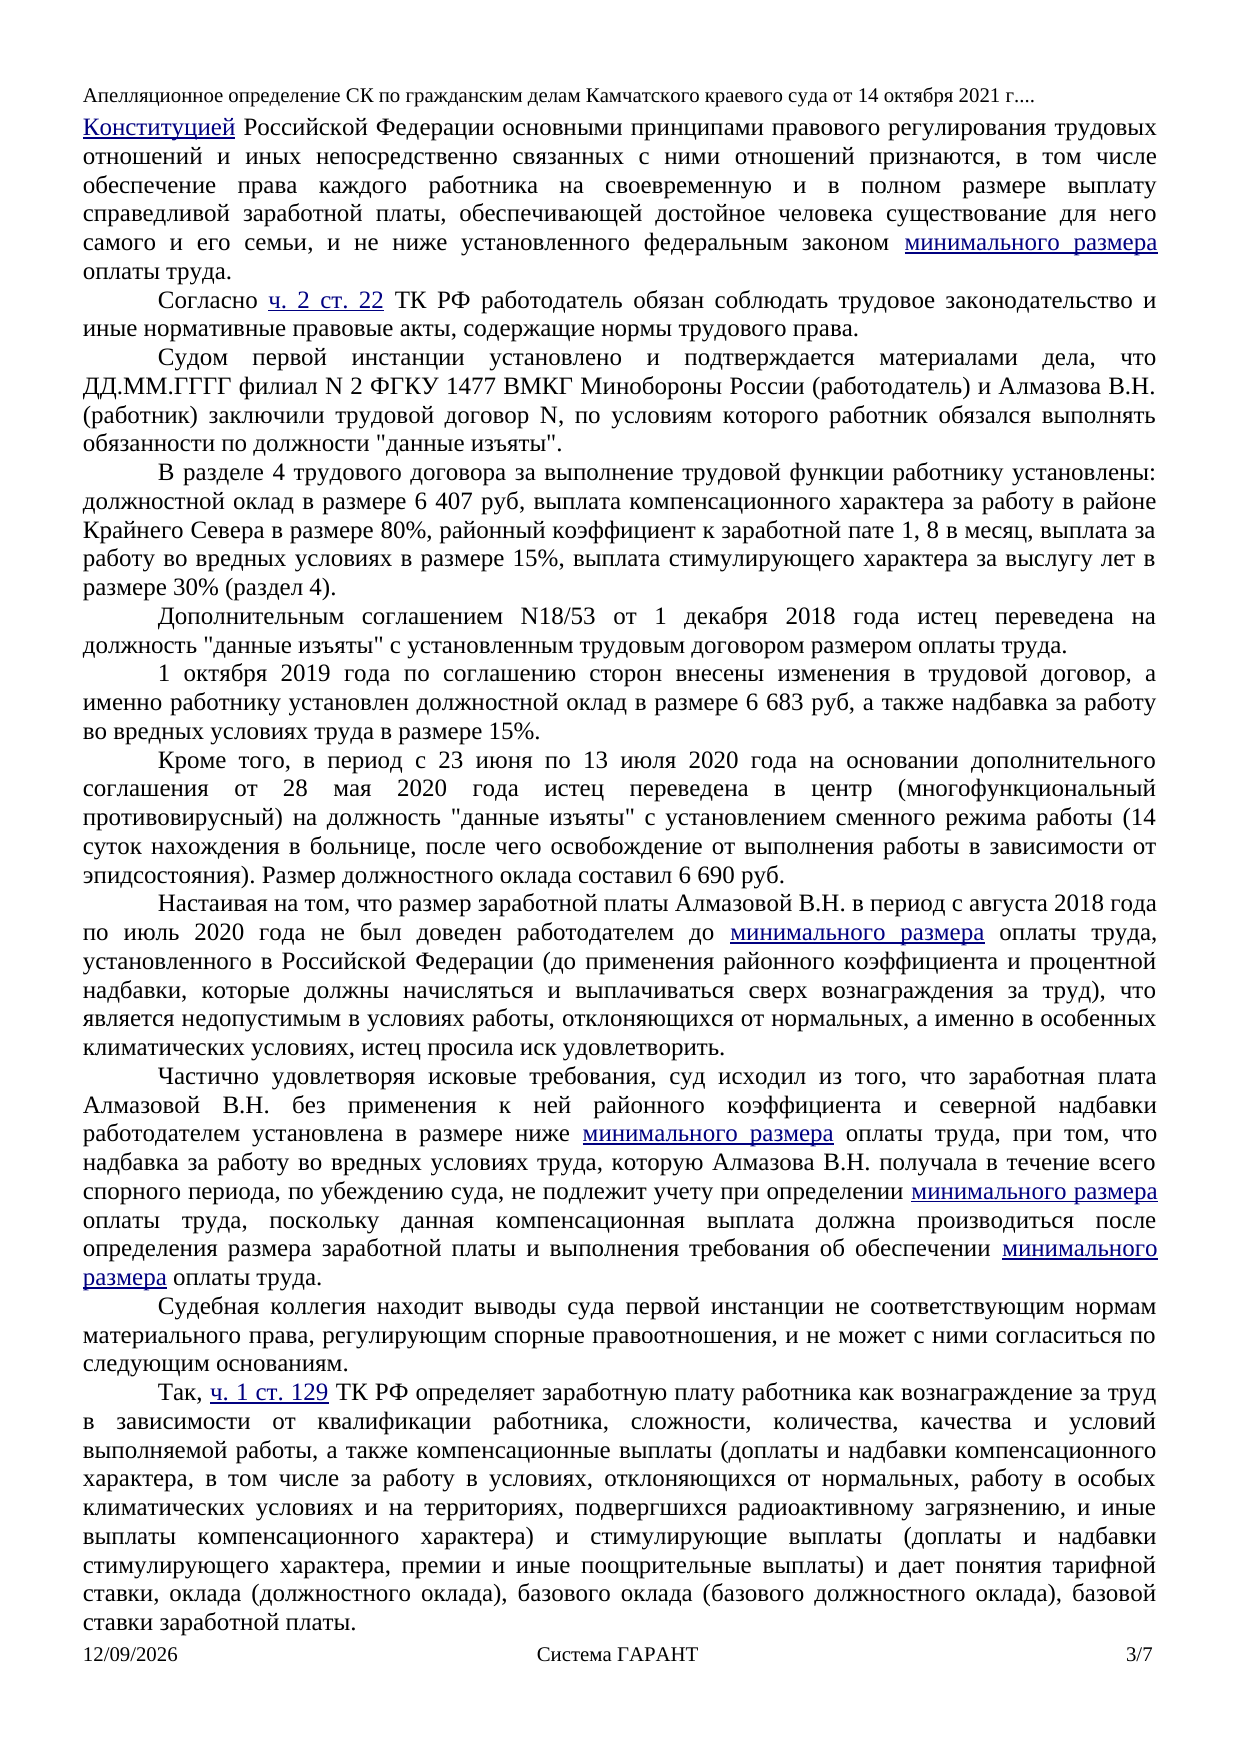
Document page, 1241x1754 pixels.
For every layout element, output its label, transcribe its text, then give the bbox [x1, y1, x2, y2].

text 1 октября 2019 года по соглашению сторон внесены изменения в трудовой договор, а именно работнику установлен должностной оклад в размере 6 683 руб, а также надбавка за работу во вредных условиях труда в размере 15%. [83, 658, 1157, 745]
text Так, ч. 1 ст. 129 ТК РФ определяет заработную плату работника как вознаграждение за труд в зависимости от квалификации работника, сложности, количества, качества и условий выполняемой работы, а также компенсационные выплаты (доплаты и надбавки компенсационного характера, в том числе за работу в условиях, отклоняющихся от нормальных, работу в особых климатических условиях и на территориях, подвергшихся радиоактивному загрязнению, и иные выплаты компенсационного характера) и стимулирующие выплаты (доплаты и надбавки стимулирующего характера, премии и иные поощрительные выплаты) и дает понятия тарифной ставки, оклада (должностного оклада), базового оклада (базового должностного оклада), базовой ставки заработной платы. [83, 1377, 1157, 1636]
text В разделе 4 трудового договора за выполнение трудовой функции работнику установлены: должностной оклад в размере 6 407 руб, выплата компенсационного характера за работу в районе Крайнего Севера в размере 80%, районный коэффициент к заработной пате 1, 8 в месяц, выплата за работу во вредных условиях в размере 15%, выплата стимулирующего характера за выслугу лет в размере 30% (раздел 4). [83, 457, 1157, 601]
text Судебная коллегия находит выводы суда первой инстанции не соответствующим нормам материального права, регулирующим спорные правоотношения, и не может с ними согласиться по следующим основаниям. [83, 1291, 1157, 1377]
text Согласно ч. 2 ст. 22 ТК РФ работодатель обязан соблюдать трудовое законодательство и иные нормативные правовые акты, содержащие нормы трудового права. [83, 285, 1157, 342]
text Дополнительным соглашением N18/53 от 1 декабря 2018 года истец переведена на должность "данные изъяты" с установленным трудовым договором размером оплаты труда. [83, 601, 1157, 658]
text Конституцией Российской Федерации основными принципами правового регулирования трудовых отношений и иных непосредственно связанных с ними отношений признаются, в том числе обеспечение права каждого работника на своевременную и в полном размере выплату справедливой заработной платы, обеспечивающей достойное человека существование для него самого и его семьи, и не ниже установленного федеральным законом минимального размера оплаты труда. [83, 112, 1157, 285]
text Судом первой инстанции установлено и подтверждается материалами дела, что ДД.ММ.ГГГГ филиал N 2 ФГКУ 1477 ВМКГ Минобороны России (работодатель) и Алмазова В.Н. (работник) заключили трудовой договор N, по условиям которого работник обязался выполнять обязанности по должности "данные изъяты". [83, 342, 1157, 457]
text Кроме того, в период с 23 июня по 13 июля 2020 года на основании дополнительного соглашения от 28 мая 2020 года истец переведена в центр (многофункциональный противовирусный) на должность "данные изъяты" с установлением сменного режима работы (14 суток нахождения в больнице, после чего освобождение от выполнения работы в зависимости от эпидсостояния). Размер должностного оклада составил 6 690 руб. [83, 745, 1157, 888]
text Настаивая на том, что размер заработной платы Алмазовой В.Н. в период с августа 2018 года по июль 2020 года не был доведен работодателем до минимального размера оплаты труда, установленного в Российской Федерации (до применения районного коэффициента и процентной надбавки, которые должны начисляться и выплачиваться сверх вознаграждения за труд), что является недопустимым в условиях работы, отклоняющихся от нормальных, а именно в особенных климатических условиях, истец просила иск удовлетворить. [83, 888, 1157, 1061]
text Частично удовлетворяя исковые требования, суд исходил из того, что заработная плата Алмазовой В.Н. без применения к ней районного коэффициента и северной надбавки работодателем установлена в размере ниже минимального размера оплаты труда, при том, что надбавка за работу во вредных условиях труда, которую Алмазова В.Н. получала в течение всего спорного периода, по убеждению суда, не подлежит учету при определении минимального размера оплаты труда, поскольку данная компенсационная выплата должна производиться после определения размера заработной платы и выполнения требования об обеспечении минимального размера оплаты труда. [83, 1061, 1157, 1291]
